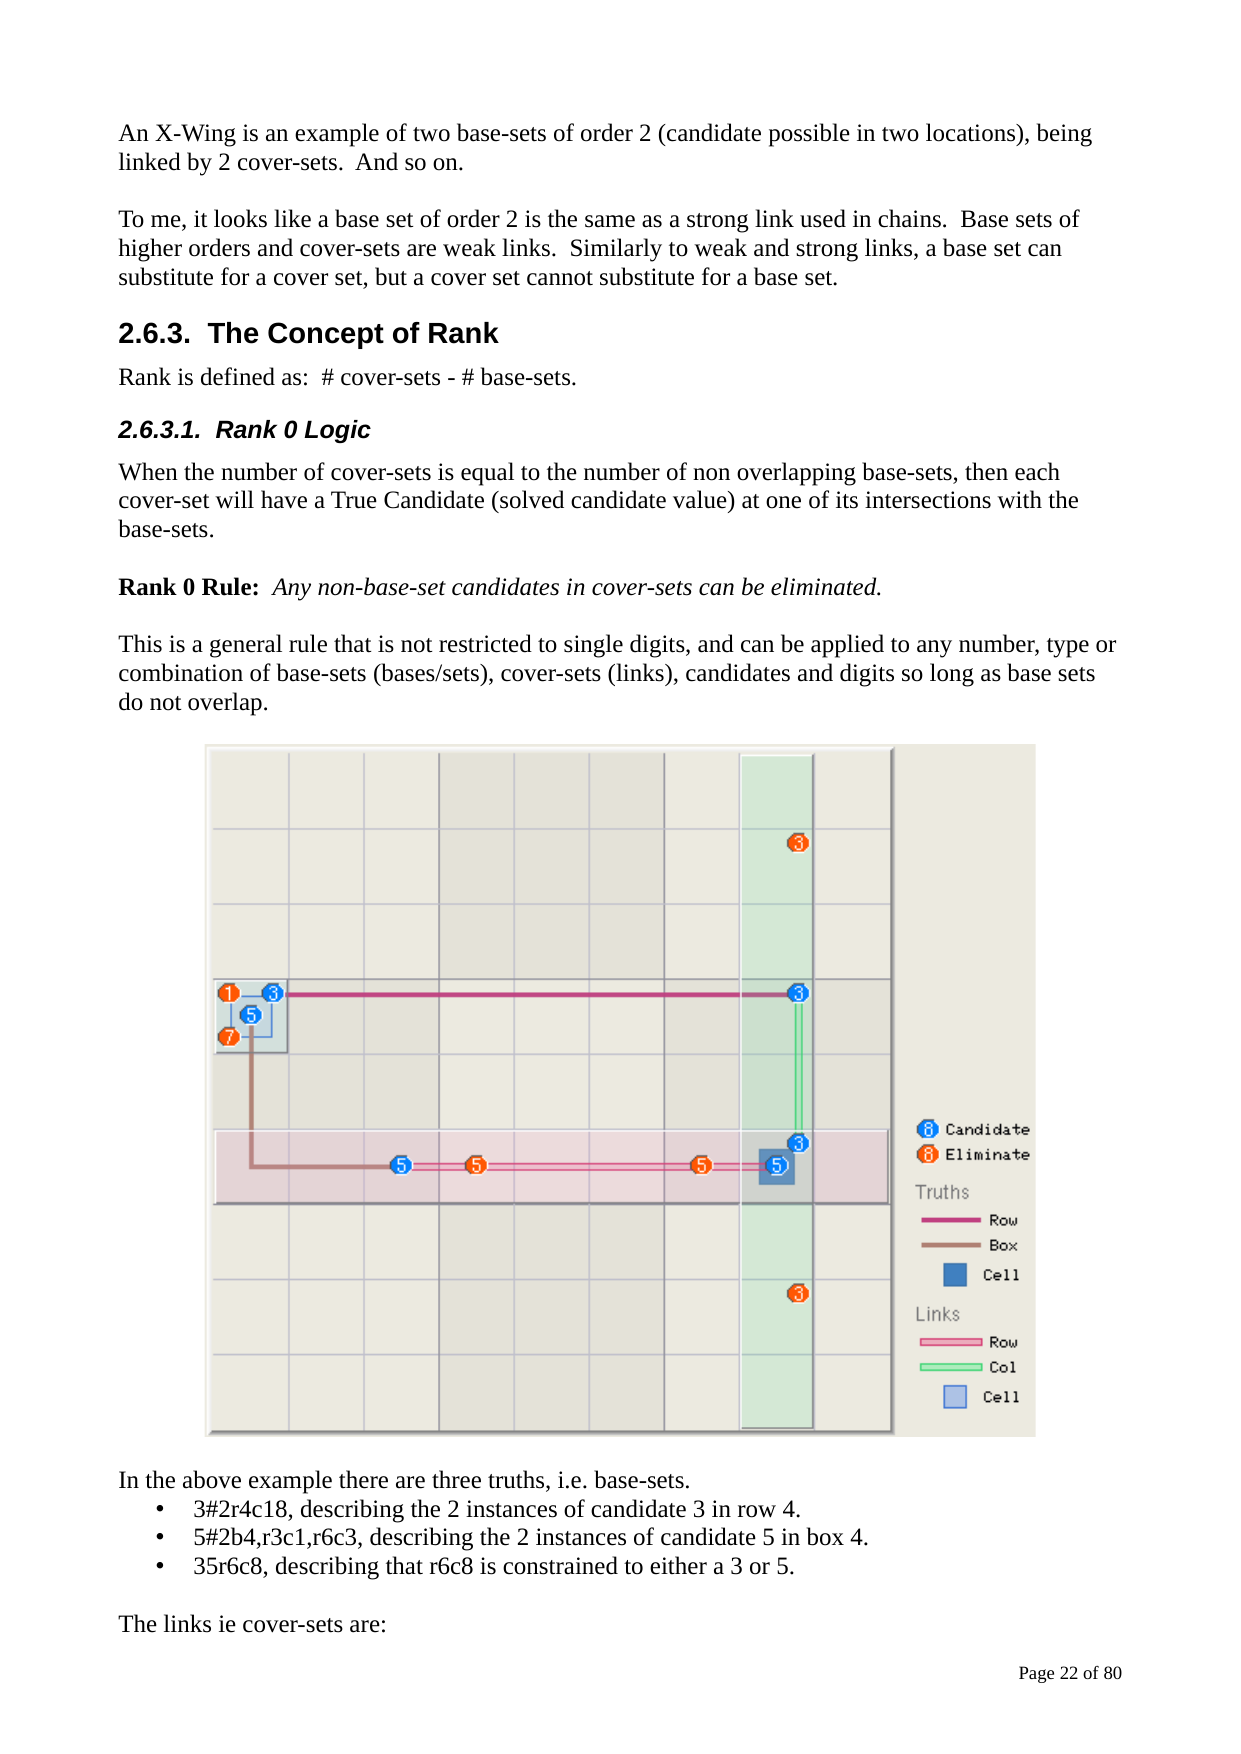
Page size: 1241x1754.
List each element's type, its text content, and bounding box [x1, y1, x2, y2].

subtitle The Concept of Rank [118, 316, 1122, 349]
text This is a general rule that is not restricted to single digits, and can be applied to any number, type or combination of base-sets (bases/sets), cover-sets (links), candidates and digits so long as base sets do not overlap. [118, 629, 1122, 715]
text Rank 0 Rule: Any non-base-set candidates in cover-sets can be eliminated. [118, 572, 1122, 600]
list 5#2b4,r3c1,r6c3, describing the 2 instances of candidate 5 in box 4. [156, 1522, 1122, 1551]
text The links ie cover-sets are: [118, 1609, 1122, 1637]
list 3#2r4c18, describing the 2 instances of candidate 3 in row 4. [156, 1494, 1122, 1522]
text To me, it looks like a base set of order 2 is the same as a strong link used in chains. Base sets of higher orders and cover-sets are weak links. Similarly to weak and strong links, a base set can substitute for a cover set, but a cover set cannot substitute for a base set. [118, 204, 1122, 291]
text When the number of cover-sets is equal to the number of non overlapping base-sets, then each cover-set will have a True Candidate (solved candidate value) at one of its intersections with the base-sets. [118, 457, 1122, 543]
text In the above example there are three truths, i.e. base-sets. [118, 1465, 1122, 1494]
text Rank is defined as: # cover-sets - # base-sets. [118, 362, 1122, 390]
subtitle Rank 0 Logic [118, 415, 1122, 444]
picture [204, 744, 1036, 1437]
list 35r6c8, describing that r6c8 is constrained to either a 3 or 5. [156, 1551, 1122, 1580]
text An X-Wing is an example of two base-sets of order 2 (candidate possible in two locations), being linked by 2 cover-sets. And so on. [118, 118, 1122, 176]
